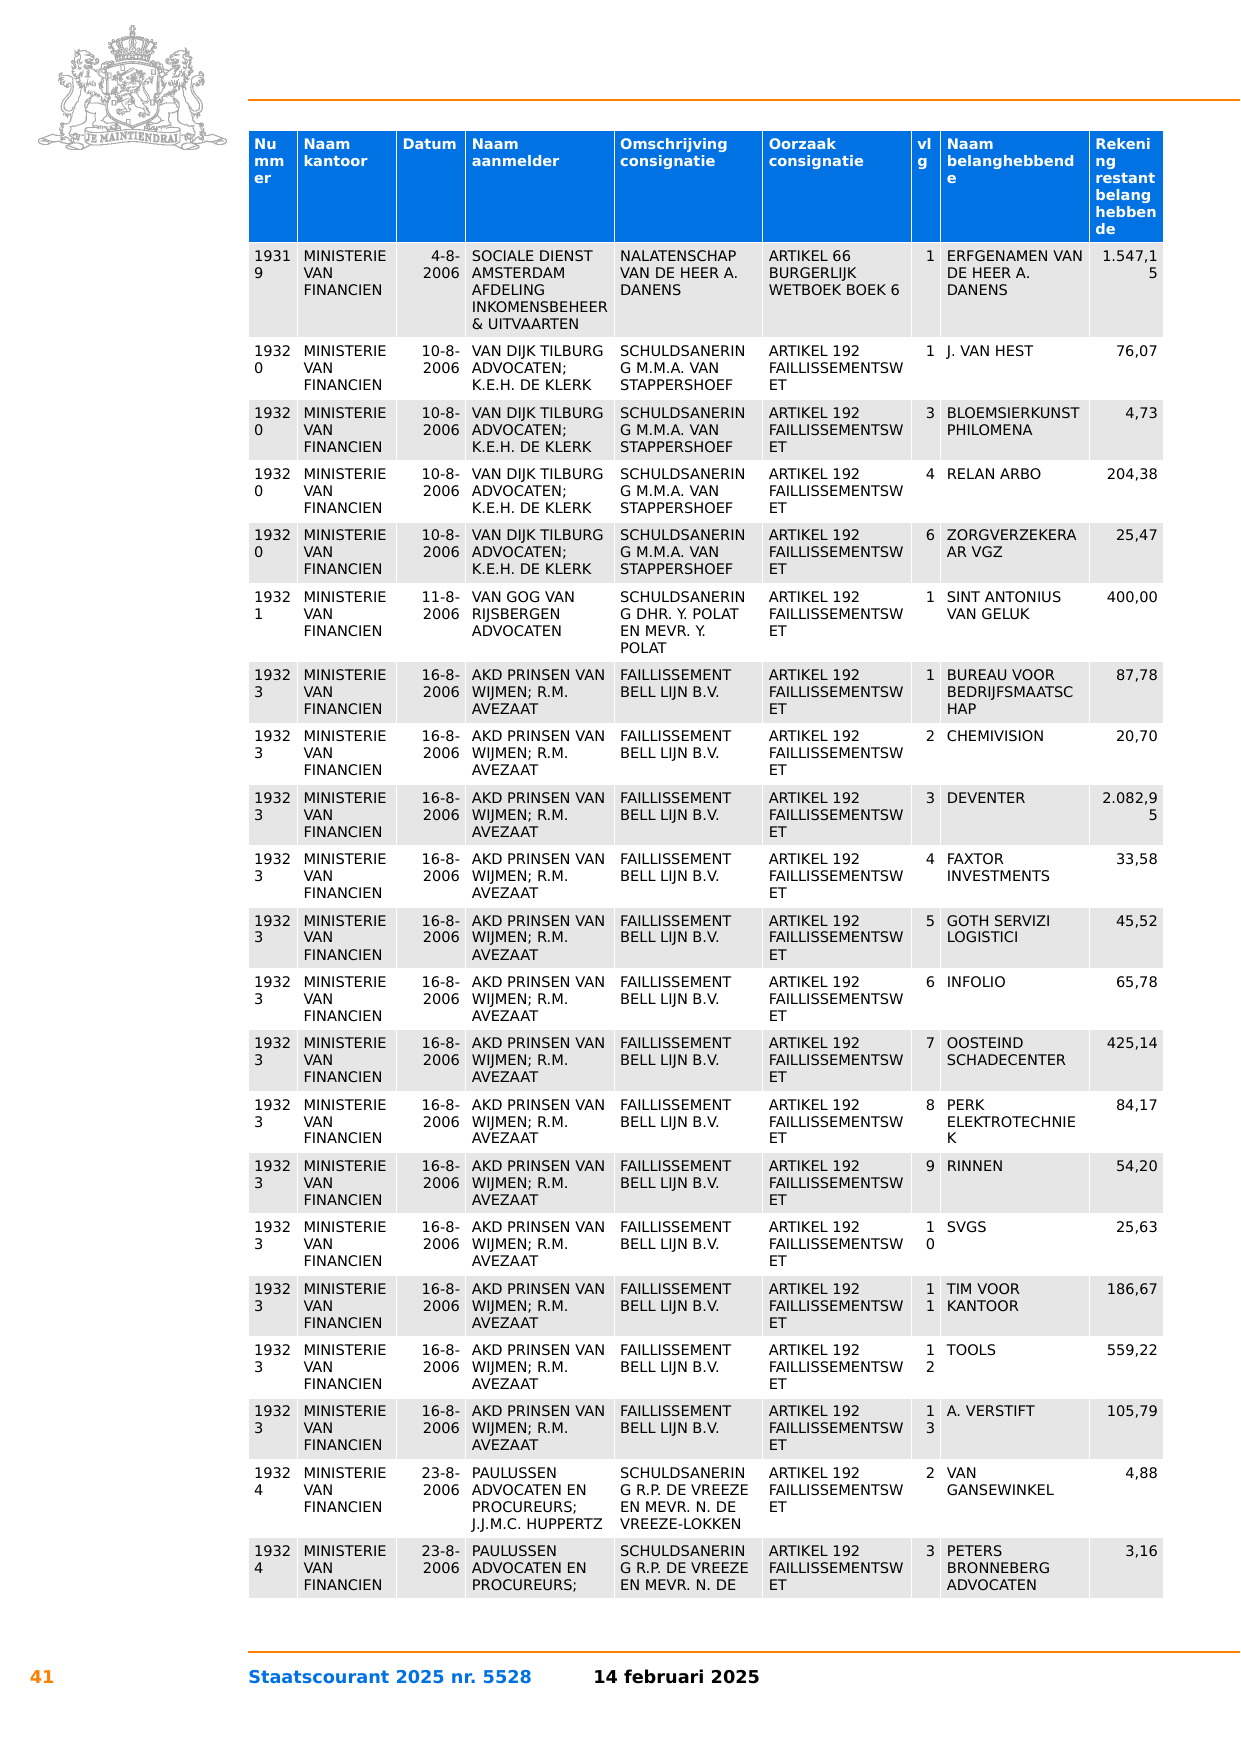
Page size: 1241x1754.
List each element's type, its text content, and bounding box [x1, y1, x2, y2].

table_cell BLOEMSIERKUNST PHILOMENA [941, 400, 1089, 460]
table_cell OOSTEIND SCHADECENTER [941, 1030, 1089, 1091]
table_cell ARTIKEL 192 FAILLISSEMENTSWET [763, 461, 911, 522]
table_cell ARTIKEL 192 FAILLISSEMENTSWET [763, 584, 911, 661]
table_cell 16-8-2006 [397, 1337, 465, 1397]
table_cell AKD PRINSEN VAN WIJMEN; R.M. AVEZAAT [466, 1399, 614, 1459]
table_cell FAILLISSEMENT BELL LIJN B.V. [615, 1337, 762, 1397]
table_cell 1 [912, 662, 940, 723]
table_cell MINISTERIE VAN FINANCIEN [298, 846, 396, 907]
table_cell 19323 [249, 969, 297, 1029]
table_cell AKD PRINSEN VAN WIJMEN; R.M. AVEZAAT [466, 1215, 614, 1275]
table_cell 19323 [249, 846, 297, 907]
table_cell 3 [912, 1538, 940, 1598]
table_cell 8 [912, 1092, 940, 1152]
table_cell ARTIKEL 192 FAILLISSEMENTSWET [763, 339, 911, 399]
table_cell 4,88 [1090, 1460, 1163, 1537]
table_cell 7 [912, 1030, 940, 1091]
table_cell 19320 [249, 523, 297, 583]
table_cell 10-8-2006 [397, 400, 465, 460]
table_cell 19323 [249, 785, 297, 845]
table_cell AKD PRINSEN VAN WIJMEN; R.M. AVEZAAT [466, 969, 614, 1029]
table_cell 19323 [249, 662, 297, 723]
table_cell 19323 [249, 1092, 297, 1152]
table_cell 4,73 [1090, 400, 1163, 460]
table_cell 19323 [249, 1153, 297, 1213]
table_cell 19323 [249, 908, 297, 968]
table_cell ARTIKEL 192 FAILLISSEMENTSWET [763, 1153, 911, 1213]
table_cell FAILLISSEMENT BELL LIJN B.V. [615, 1215, 762, 1275]
table_cell MINISTERIE VAN FINANCIEN [298, 724, 396, 784]
table_cell 4 [912, 461, 940, 522]
table_cell TOOLS [941, 1337, 1089, 1397]
table_cell ARTIKEL 192 FAILLISSEMENTSWET [763, 1276, 911, 1336]
table_cell FAILLISSEMENT BELL LIJN B.V. [615, 1399, 762, 1459]
table_cell AKD PRINSEN VAN WIJMEN; R.M. AVEZAAT [466, 846, 614, 907]
table_cell PETERS BRONNEBERG ADVOCATEN [941, 1538, 1089, 1598]
table_cell 5 [912, 908, 940, 968]
table_cell 3,16 [1090, 1538, 1163, 1598]
table_cell SCHULDSANERING M.M.A. VAN STAPPERSHOEF [615, 339, 762, 399]
table_cell 10-8-2006 [397, 339, 465, 399]
table_cell 54,20 [1090, 1153, 1163, 1213]
picture [38, 25, 227, 150]
table_cell 19323 [249, 1337, 297, 1397]
table_header Omschrijving consignatie [615, 131, 762, 242]
table_cell ARTIKEL 192 FAILLISSEMENTSWET [763, 724, 911, 784]
table_cell 16-8-2006 [397, 662, 465, 723]
table_cell SCHULDSANERING M.M.A. VAN STAPPERSHOEF [615, 461, 762, 522]
table_cell FAILLISSEMENT BELL LIJN B.V. [615, 1030, 762, 1091]
table_cell SCHULDSANERING DHR. Y. POLAT EN MEVR. Y. POLAT [615, 584, 762, 661]
table_cell AKD PRINSEN VAN WIJMEN; R.M. AVEZAAT [466, 662, 614, 723]
table_cell MINISTERIE VAN FINANCIEN [298, 461, 396, 522]
table_cell MINISTERIE VAN FINANCIEN [298, 1460, 396, 1537]
table_cell 2 [912, 724, 940, 784]
table_cell ERFGENAMEN VAN DE HEER A. DANENS [941, 243, 1089, 337]
table_cell ARTIKEL 192 FAILLISSEMENTSWET [763, 846, 911, 907]
table_cell ARTIKEL 192 FAILLISSEMENTSWET [763, 1215, 911, 1275]
table_cell 19324 [249, 1460, 297, 1537]
table_cell 19323 [249, 1399, 297, 1459]
table_cell 19320 [249, 339, 297, 399]
table_cell 23-8-2006 [397, 1538, 465, 1598]
table_cell NALATENSCHAP VAN DE HEER A. DANENS [615, 243, 762, 337]
table_cell FAXTOR INVESTMENTS [941, 846, 1089, 907]
table_cell MINISTERIE VAN FINANCIEN [298, 1538, 396, 1598]
table_cell FAILLISSEMENT BELL LIJN B.V. [615, 908, 762, 968]
table_cell 25,63 [1090, 1215, 1163, 1275]
table_cell ARTIKEL 192 FAILLISSEMENTSWET [763, 1092, 911, 1152]
table_cell PERK ELEKTROTECHNIEK [941, 1092, 1089, 1152]
table_cell CHEMIVISION [941, 724, 1089, 784]
table_cell ARTIKEL 192 FAILLISSEMENTSWET [763, 662, 911, 723]
table_cell 10 [912, 1215, 940, 1275]
table_cell INFOLIO [941, 969, 1089, 1029]
table_cell 105,79 [1090, 1399, 1163, 1459]
table_cell FAILLISSEMENT BELL LIJN B.V. [615, 1153, 762, 1213]
table_cell VAN DIJK TILBURG ADVOCATEN; K.E.H. DE KLERK [466, 339, 614, 399]
table_cell 3 [912, 785, 940, 845]
table_cell FAILLISSEMENT BELL LIJN B.V. [615, 846, 762, 907]
table_cell FAILLISSEMENT BELL LIJN B.V. [615, 785, 762, 845]
table_cell RINNEN [941, 1153, 1089, 1213]
table_cell ARTIKEL 192 FAILLISSEMENTSWET [763, 523, 911, 583]
table_header Naam kantoor [298, 131, 396, 242]
table_cell 11-8-2006 [397, 584, 465, 661]
table_cell 559,22 [1090, 1337, 1163, 1397]
table_cell MINISTERIE VAN FINANCIEN [298, 662, 396, 723]
table_cell 76,07 [1090, 339, 1163, 399]
table_cell 16-8-2006 [397, 1399, 465, 1459]
table_cell ARTIKEL 66 BURGERLIJK WETBOEK BOEK 6 [763, 243, 911, 337]
table_cell ARTIKEL 192 FAILLISSEMENTSWET [763, 1460, 911, 1537]
table_cell 65,78 [1090, 969, 1163, 1029]
table_cell ARTIKEL 192 FAILLISSEMENTSWET [763, 1337, 911, 1397]
table_cell 19320 [249, 400, 297, 460]
table_cell MINISTERIE VAN FINANCIEN [298, 908, 396, 968]
table_cell VAN GOG VAN RIJSBERGEN ADVOCATEN [466, 584, 614, 661]
table_cell 1 [912, 339, 940, 399]
table_cell 19323 [249, 1215, 297, 1275]
table_cell 10-8-2006 [397, 461, 465, 522]
table_cell 19320 [249, 461, 297, 522]
table_cell 19319 [249, 243, 297, 337]
table_cell 20,70 [1090, 724, 1163, 784]
table_cell VAN GANSEWINKEL [941, 1460, 1089, 1537]
table_cell ARTIKEL 192 FAILLISSEMENTSWET [763, 1030, 911, 1091]
table_cell 16-8-2006 [397, 785, 465, 845]
table_cell 204,38 [1090, 461, 1163, 522]
table_cell VAN DIJK TILBURG ADVOCATEN; K.E.H. DE KLERK [466, 400, 614, 460]
table_cell 19321 [249, 584, 297, 661]
table_cell ARTIKEL 192 FAILLISSEMENTSWET [763, 969, 911, 1029]
table_cell SVGS [941, 1215, 1089, 1275]
table_cell ARTIKEL 192 FAILLISSEMENTSWET [763, 785, 911, 845]
table_cell ARTIKEL 192 FAILLISSEMENTSWET [763, 908, 911, 968]
table_cell 9 [912, 1153, 940, 1213]
table_cell AKD PRINSEN VAN WIJMEN; R.M. AVEZAAT [466, 1153, 614, 1213]
table_cell SCHULDSANERING M.M.A. VAN STAPPERSHOEF [615, 523, 762, 583]
table_cell 19324 [249, 1538, 297, 1598]
table_cell 19323 [249, 1276, 297, 1336]
table_cell MINISTERIE VAN FINANCIEN [298, 969, 396, 1029]
table_cell AKD PRINSEN VAN WIJMEN; R.M. AVEZAAT [466, 1030, 614, 1091]
table_cell MINISTERIE VAN FINANCIEN [298, 1092, 396, 1152]
table_cell GOTH SERVIZI LOGISTICI [941, 908, 1089, 968]
table_header Datum [397, 131, 465, 242]
table_cell FAILLISSEMENT BELL LIJN B.V. [615, 1092, 762, 1152]
table_cell 16-8-2006 [397, 1215, 465, 1275]
table_cell MINISTERIE VAN FINANCIEN [298, 1215, 396, 1275]
table_cell SCHULDSANERING R.P. DE VREEZE EN MEVR. N. DE VREEZE-LOKKEN [615, 1460, 762, 1537]
table_cell VAN DIJK TILBURG ADVOCATEN; K.E.H. DE KLERK [466, 523, 614, 583]
table_cell 45,52 [1090, 908, 1163, 968]
table_cell 6 [912, 523, 940, 583]
table_cell 19323 [249, 1030, 297, 1091]
table_header vlg [912, 131, 940, 242]
table_cell 6 [912, 969, 940, 1029]
table_cell VAN DIJK TILBURG ADVOCATEN; K.E.H. DE KLERK [466, 461, 614, 522]
table_cell AKD PRINSEN VAN WIJMEN; R.M. AVEZAAT [466, 785, 614, 845]
table_cell 10-8-2006 [397, 523, 465, 583]
table_cell SINT ANTONIUS VAN GELUK [941, 584, 1089, 661]
table_cell 186,67 [1090, 1276, 1163, 1336]
table_cell 84,17 [1090, 1092, 1163, 1152]
table_cell MINISTERIE VAN FINANCIEN [298, 1153, 396, 1213]
table_cell 16-8-2006 [397, 1153, 465, 1213]
table_cell PAULUSSEN ADVOCATEN EN PROCUREURS; [466, 1538, 614, 1598]
table_cell MINISTERIE VAN FINANCIEN [298, 1276, 396, 1336]
table_cell 1 [912, 243, 940, 337]
table_cell FAILLISSEMENT BELL LIJN B.V. [615, 662, 762, 723]
table_cell A. VERSTIFT [941, 1399, 1089, 1459]
table_cell FAILLISSEMENT BELL LIJN B.V. [615, 724, 762, 784]
table_cell MINISTERIE VAN FINANCIEN [298, 1399, 396, 1459]
table_cell MINISTERIE VAN FINANCIEN [298, 339, 396, 399]
table_cell 4 [912, 846, 940, 907]
table_cell MINISTERIE VAN FINANCIEN [298, 400, 396, 460]
table_cell 16-8-2006 [397, 969, 465, 1029]
table_cell 16-8-2006 [397, 1030, 465, 1091]
table_cell ARTIKEL 192 FAILLISSEMENTSWET [763, 1538, 911, 1598]
table_cell 16-8-2006 [397, 908, 465, 968]
table_cell TIM VOOR KANTOOR [941, 1276, 1089, 1336]
table_cell ARTIKEL 192 FAILLISSEMENTSWET [763, 400, 911, 460]
table_header Rekening restant belanghebbende [1090, 131, 1163, 242]
table_cell 87,78 [1090, 662, 1163, 723]
table_header Nummer [249, 131, 297, 242]
table_cell DEVENTER [941, 785, 1089, 845]
table_cell 33,58 [1090, 846, 1163, 907]
table_header Naam belanghebbende [941, 131, 1089, 242]
table_cell 1 [912, 584, 940, 661]
table_cell BUREAU VOOR BEDRIJFSMAATSCHAP [941, 662, 1089, 723]
table_cell RELAN ARBO [941, 461, 1089, 522]
table_cell 16-8-2006 [397, 724, 465, 784]
table_cell 16-8-2006 [397, 1276, 465, 1336]
table_cell AKD PRINSEN VAN WIJMEN; R.M. AVEZAAT [466, 1337, 614, 1397]
table_cell 19323 [249, 724, 297, 784]
table_cell MINISTERIE VAN FINANCIEN [298, 785, 396, 845]
table_cell AKD PRINSEN VAN WIJMEN; R.M. AVEZAAT [466, 1092, 614, 1152]
table_cell MINISTERIE VAN FINANCIEN [298, 1337, 396, 1397]
table_cell ARTIKEL 192 FAILLISSEMENTSWET [763, 1399, 911, 1459]
table_cell AKD PRINSEN VAN WIJMEN; R.M. AVEZAAT [466, 724, 614, 784]
table_cell 2 [912, 1460, 940, 1537]
table_cell 16-8-2006 [397, 1092, 465, 1152]
table_cell ZORGVERZEKERAAR VGZ [941, 523, 1089, 583]
table_cell 425,14 [1090, 1030, 1163, 1091]
table_cell MINISTERIE VAN FINANCIEN [298, 243, 396, 337]
table_cell AKD PRINSEN VAN WIJMEN; R.M. AVEZAAT [466, 908, 614, 968]
table_cell 1.547,15 [1090, 243, 1163, 337]
table_cell MINISTERIE VAN FINANCIEN [298, 1030, 396, 1091]
table_cell 2.082,95 [1090, 785, 1163, 845]
table_cell 400,00 [1090, 584, 1163, 661]
table_cell 12 [912, 1337, 940, 1397]
table_cell AKD PRINSEN VAN WIJMEN; R.M. AVEZAAT [466, 1276, 614, 1336]
table_header Oorzaak consignatie [763, 131, 911, 242]
table_cell FAILLISSEMENT BELL LIJN B.V. [615, 1276, 762, 1336]
table_cell MINISTERIE VAN FINANCIEN [298, 523, 396, 583]
table_cell 11 [912, 1276, 940, 1336]
table_cell 13 [912, 1399, 940, 1459]
table_cell 16-8-2006 [397, 846, 465, 907]
table_cell FAILLISSEMENT BELL LIJN B.V. [615, 969, 762, 1029]
table_header Naam aanmelder [466, 131, 614, 242]
table_cell SOCIALE DIENST AMSTERDAM AFDELING INKOMENSBEHEER & UITVAARTEN [466, 243, 614, 337]
table_cell 3 [912, 400, 940, 460]
table_cell PAULUSSEN ADVOCATEN EN PROCUREURS; J.J.M.C. HUPPERTZ [466, 1460, 614, 1537]
table_cell 4-8-2006 [397, 243, 465, 337]
table_cell MINISTERIE VAN FINANCIEN [298, 584, 396, 661]
table_cell SCHULDSANERING M.M.A. VAN STAPPERSHOEF [615, 400, 762, 460]
table_cell 25,47 [1090, 523, 1163, 583]
table_cell 23-8-2006 [397, 1460, 465, 1537]
table_cell J. VAN HEST [941, 339, 1089, 399]
table_cell SCHULDSANERING R.P. DE VREEZE EN MEVR. N. DE [615, 1538, 762, 1598]
